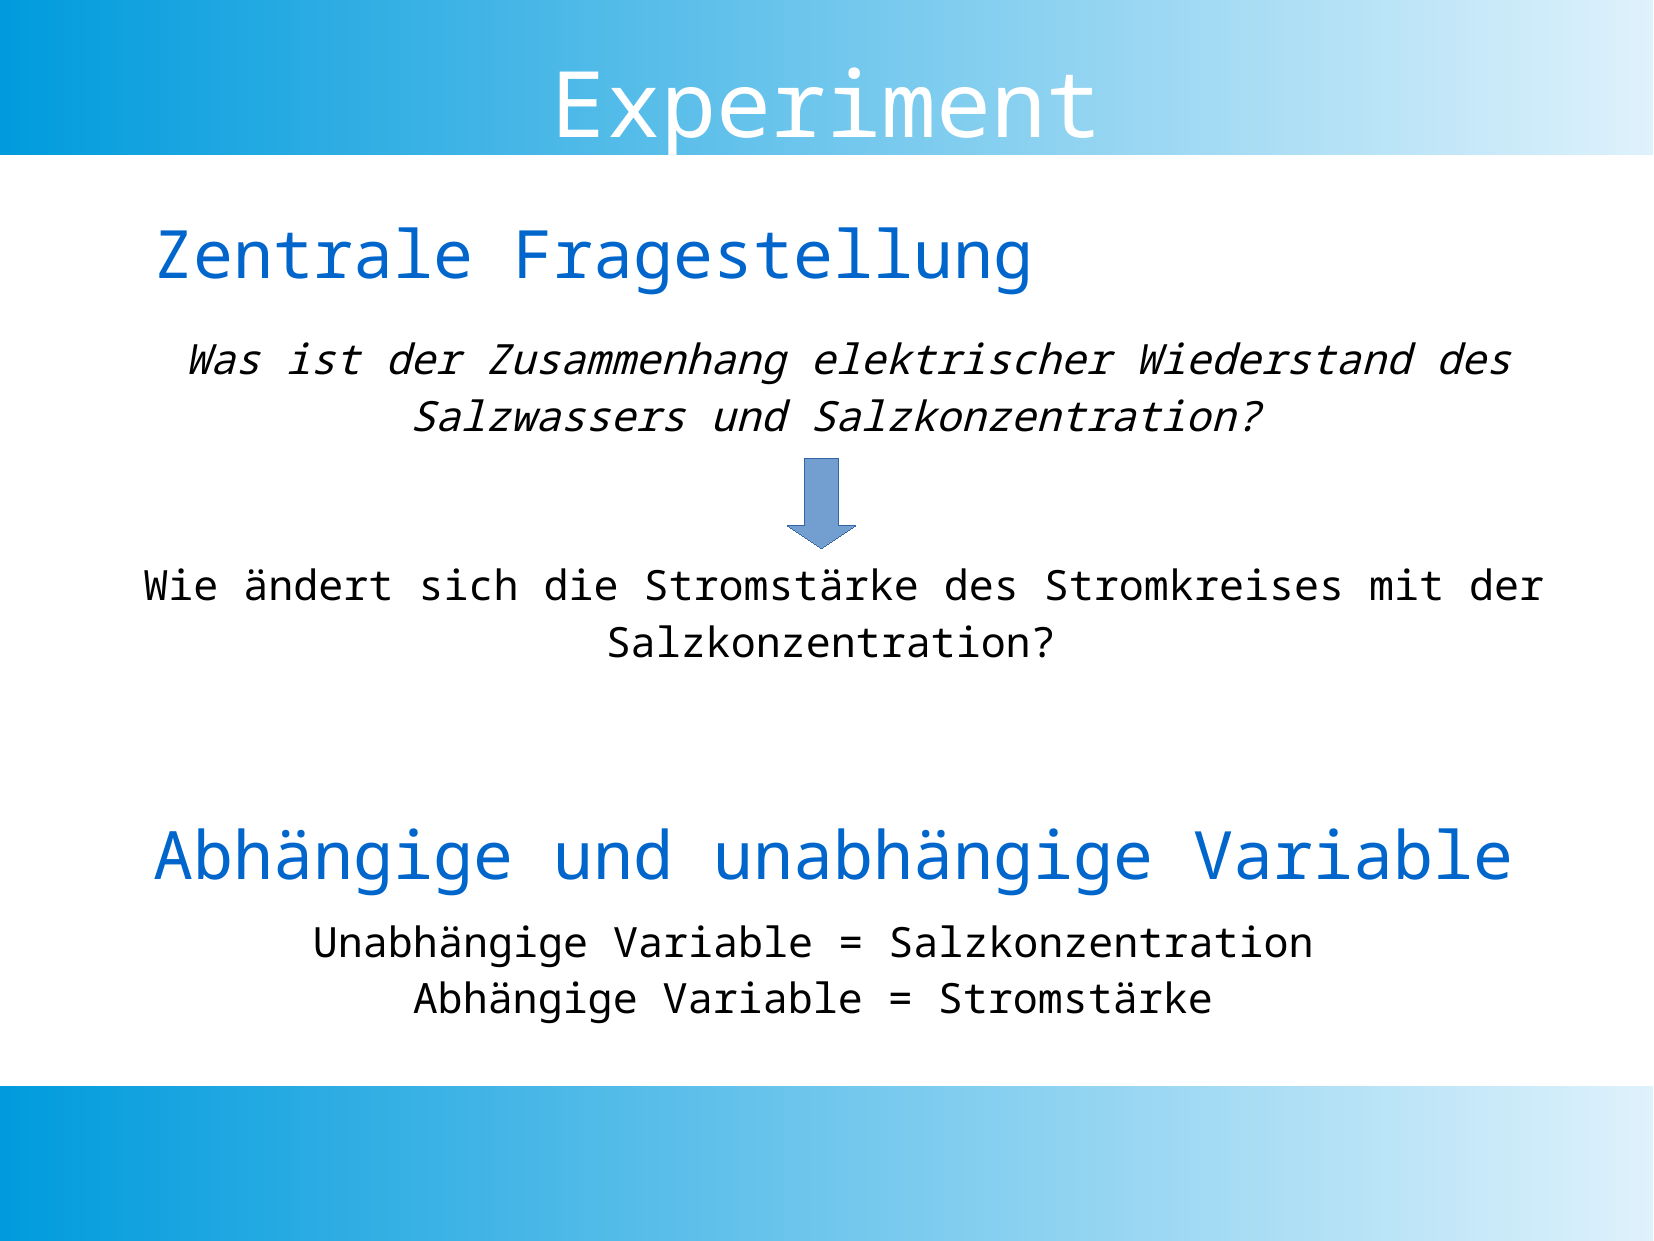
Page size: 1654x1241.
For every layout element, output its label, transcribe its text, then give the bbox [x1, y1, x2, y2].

text_box Was ist der Zusammenhang elektrischer Wiederstand des Salzwassers und Salzkonzentration? [99, 322, 1597, 449]
text_box [787, 458, 856, 549]
text_box Wie ändert sich die Stromstärke des Stromkreises mit der Salzkonzentration? [94, 548, 1592, 675]
list Zentrale Fragestellung Abhängige und unabhängige Variable [82, 206, 1571, 926]
text_box Unabhängige Variable = Salzkonzentration Abhängige Variable = Stromstärke [64, 904, 1562, 1032]
title Experiment [82, 40, 1571, 163]
